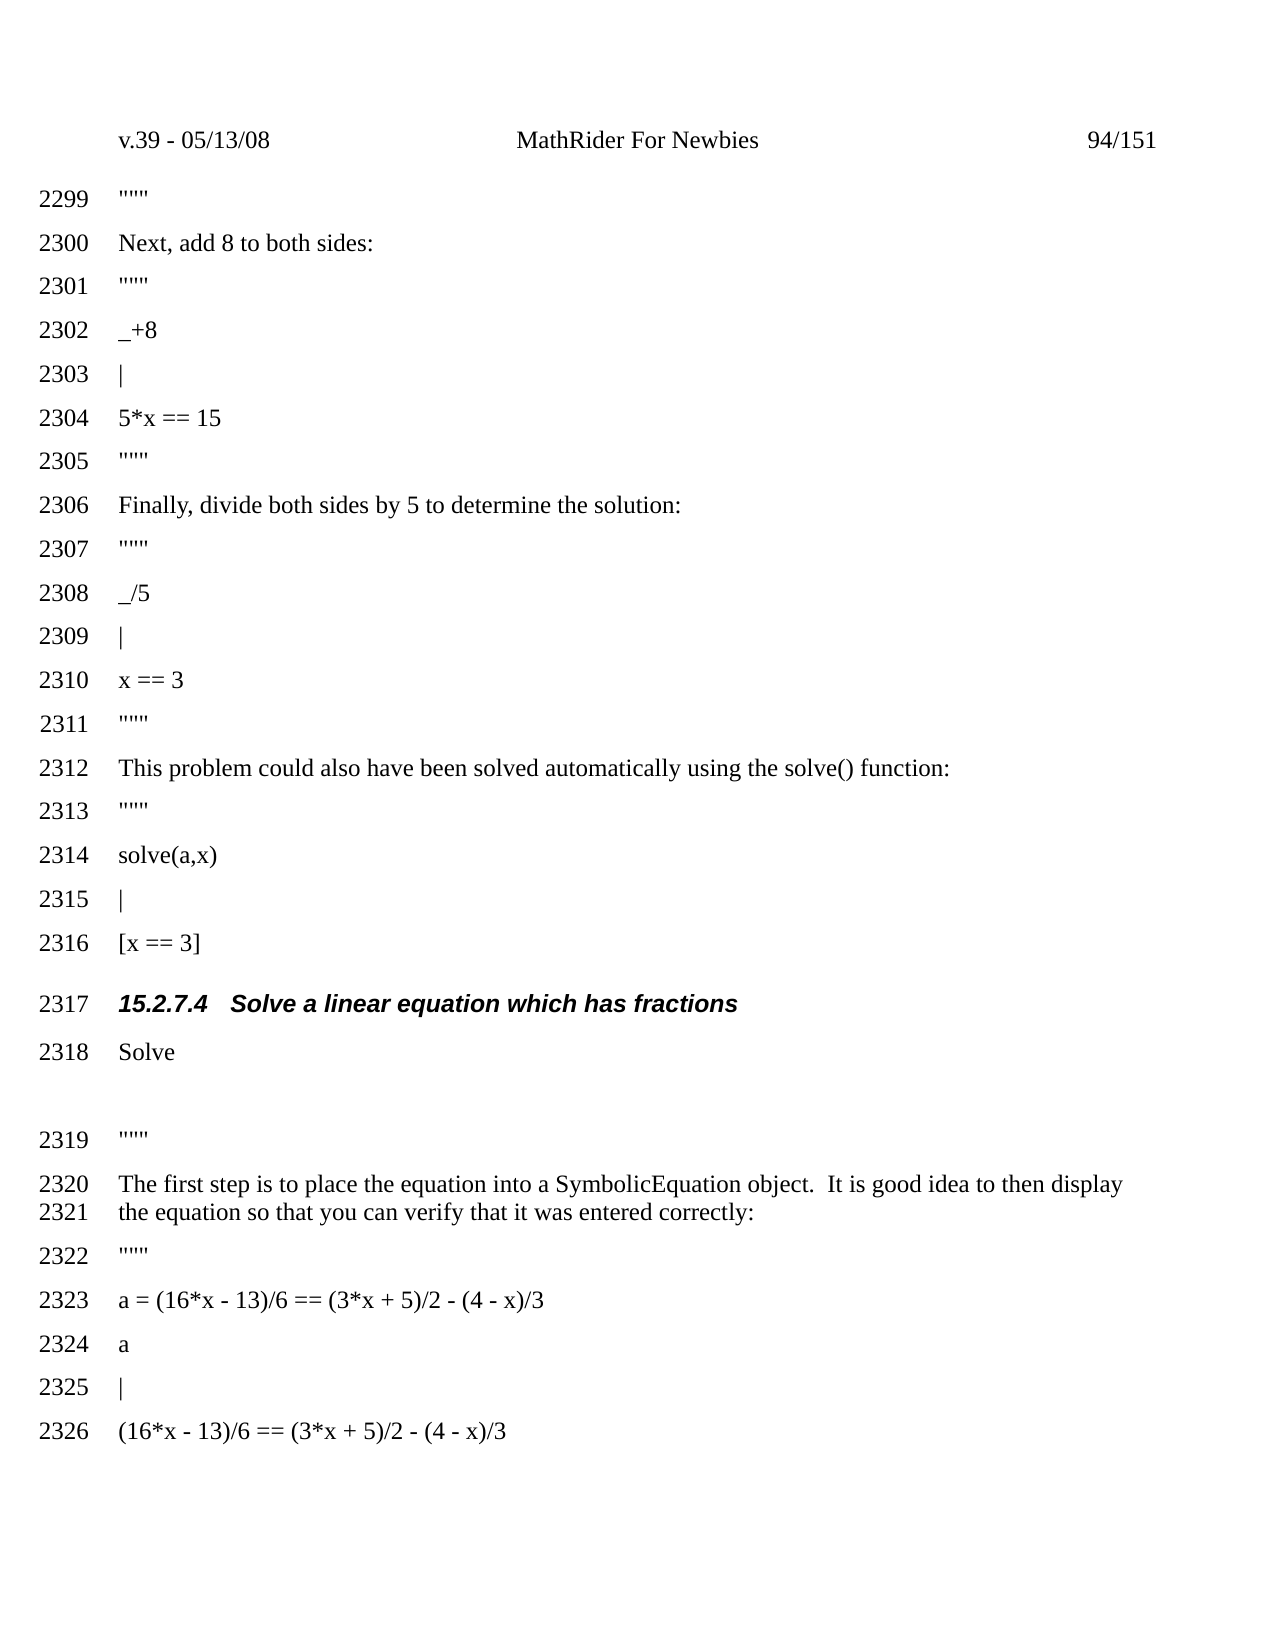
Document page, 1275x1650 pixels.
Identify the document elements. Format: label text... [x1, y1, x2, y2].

text _+8 [118, 315, 1157, 344]
text """ [118, 796, 1157, 825]
text | [118, 621, 1157, 650]
text a = (16*x - 13)/6 == (3*x + 5)/2 - (4 - x)/3 [118, 1285, 1157, 1314]
text solve(a,x) [118, 840, 1157, 869]
text """ [118, 184, 1157, 213]
text """ [118, 709, 1157, 738]
text | [118, 359, 1157, 388]
text The first step is to place the equation into a SymbolicEquation object. It is good idea to then display the equation so that you can verify that it was entered correctly: [118, 1169, 1157, 1226]
text Finally, divide both sides by 5 to determine the solution: [118, 490, 1157, 519]
text (16*x - 13)/6 == (3*x + 5)/2 - (4 - x)/3 [118, 1416, 1157, 1445]
text | [118, 1372, 1157, 1401]
text This problem could also have been solved automatically using the solve() function: [118, 753, 1157, 781]
text | [118, 884, 1157, 913]
text """ [118, 1241, 1157, 1270]
text [x == 3] [118, 928, 1157, 956]
text """ [118, 271, 1157, 300]
text Next, add 8 to both sides: [118, 228, 1157, 256]
text 5*x == 15 [118, 403, 1157, 431]
text """ [118, 446, 1157, 475]
text """ [118, 534, 1157, 563]
text a [118, 1329, 1157, 1357]
text x == 3 [118, 665, 1157, 694]
subtitle Solve a linear equation which has fractions [118, 989, 1157, 1017]
text Solve [118, 1037, 1157, 1066]
text _/5 [118, 578, 1157, 606]
text """ [118, 1125, 1157, 1154]
